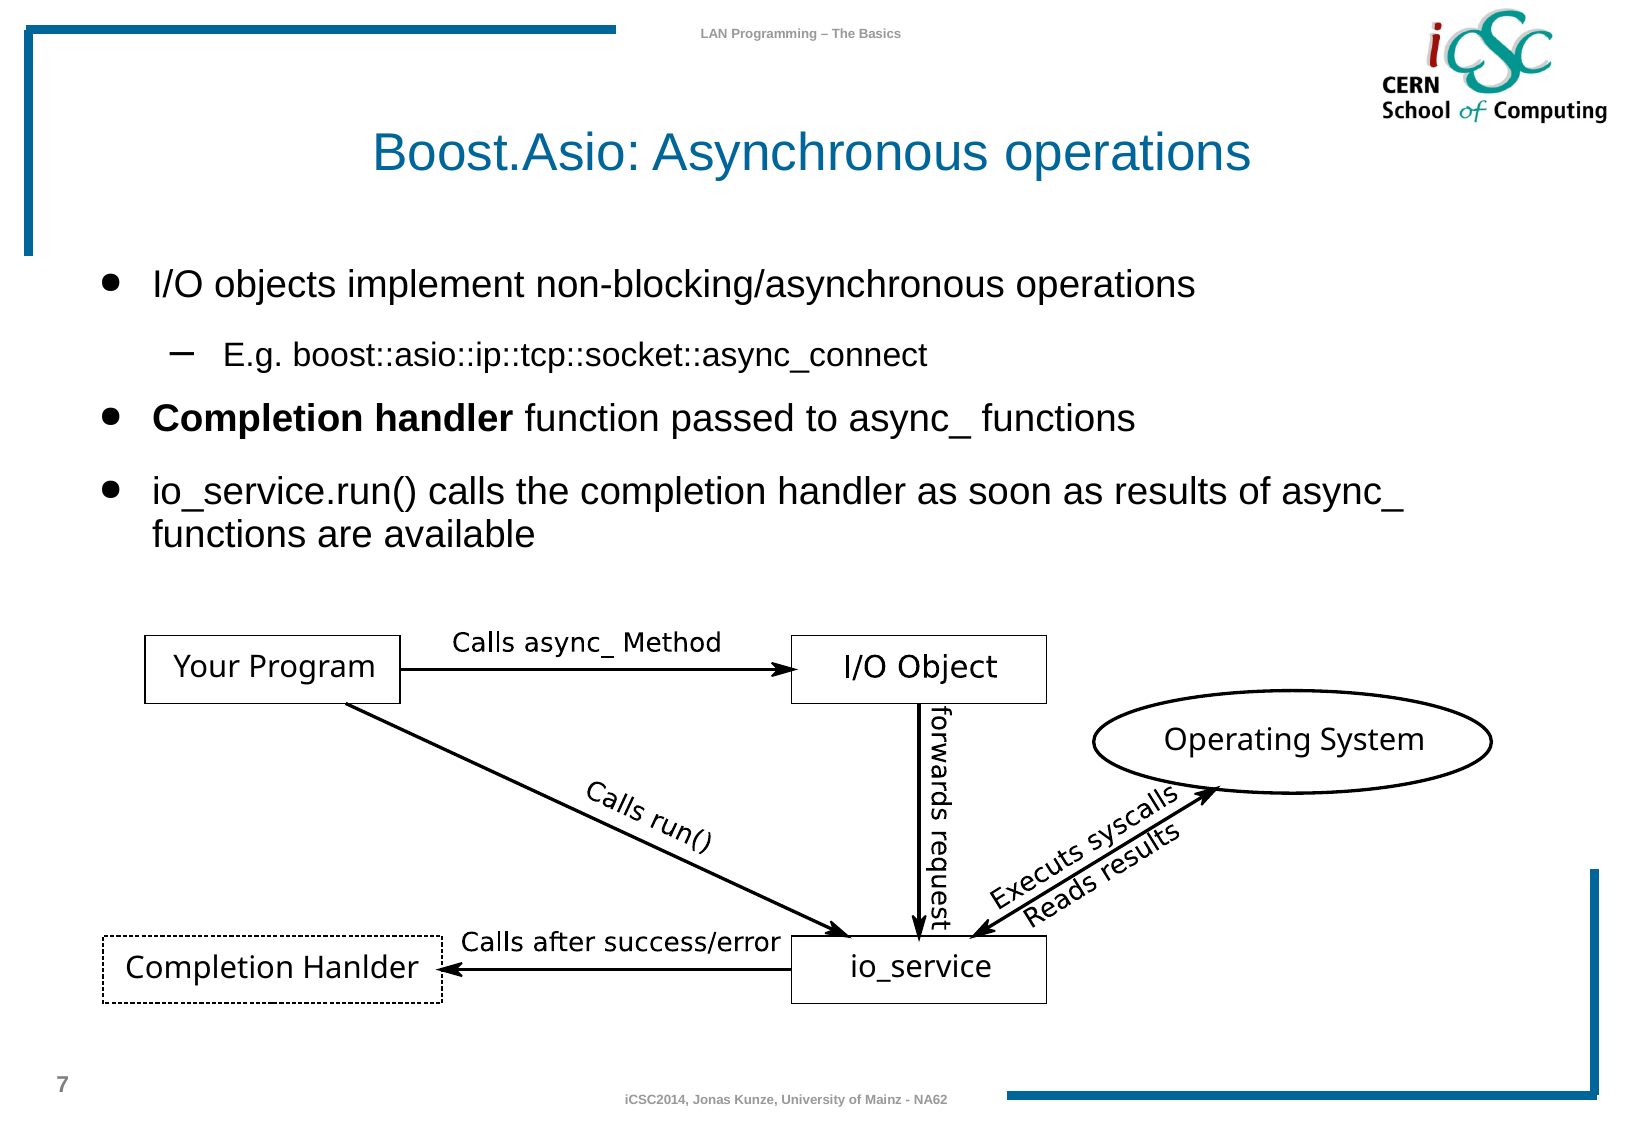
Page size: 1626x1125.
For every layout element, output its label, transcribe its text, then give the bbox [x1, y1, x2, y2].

title Boost.Asio: Asynchronous operations [81, 44, 1544, 233]
list I/O objects implement non-blocking/asynchronous operations E.g. boost::asio::ip::tcp::socket::async_connect Completion handler function passed to async_ functions io_service.run() calls the completion handler as soon as results of async_ functions are available [81, 263, 1512, 1051]
picture [101, 630, 1494, 1006]
picture [1381, 8, 1608, 125]
